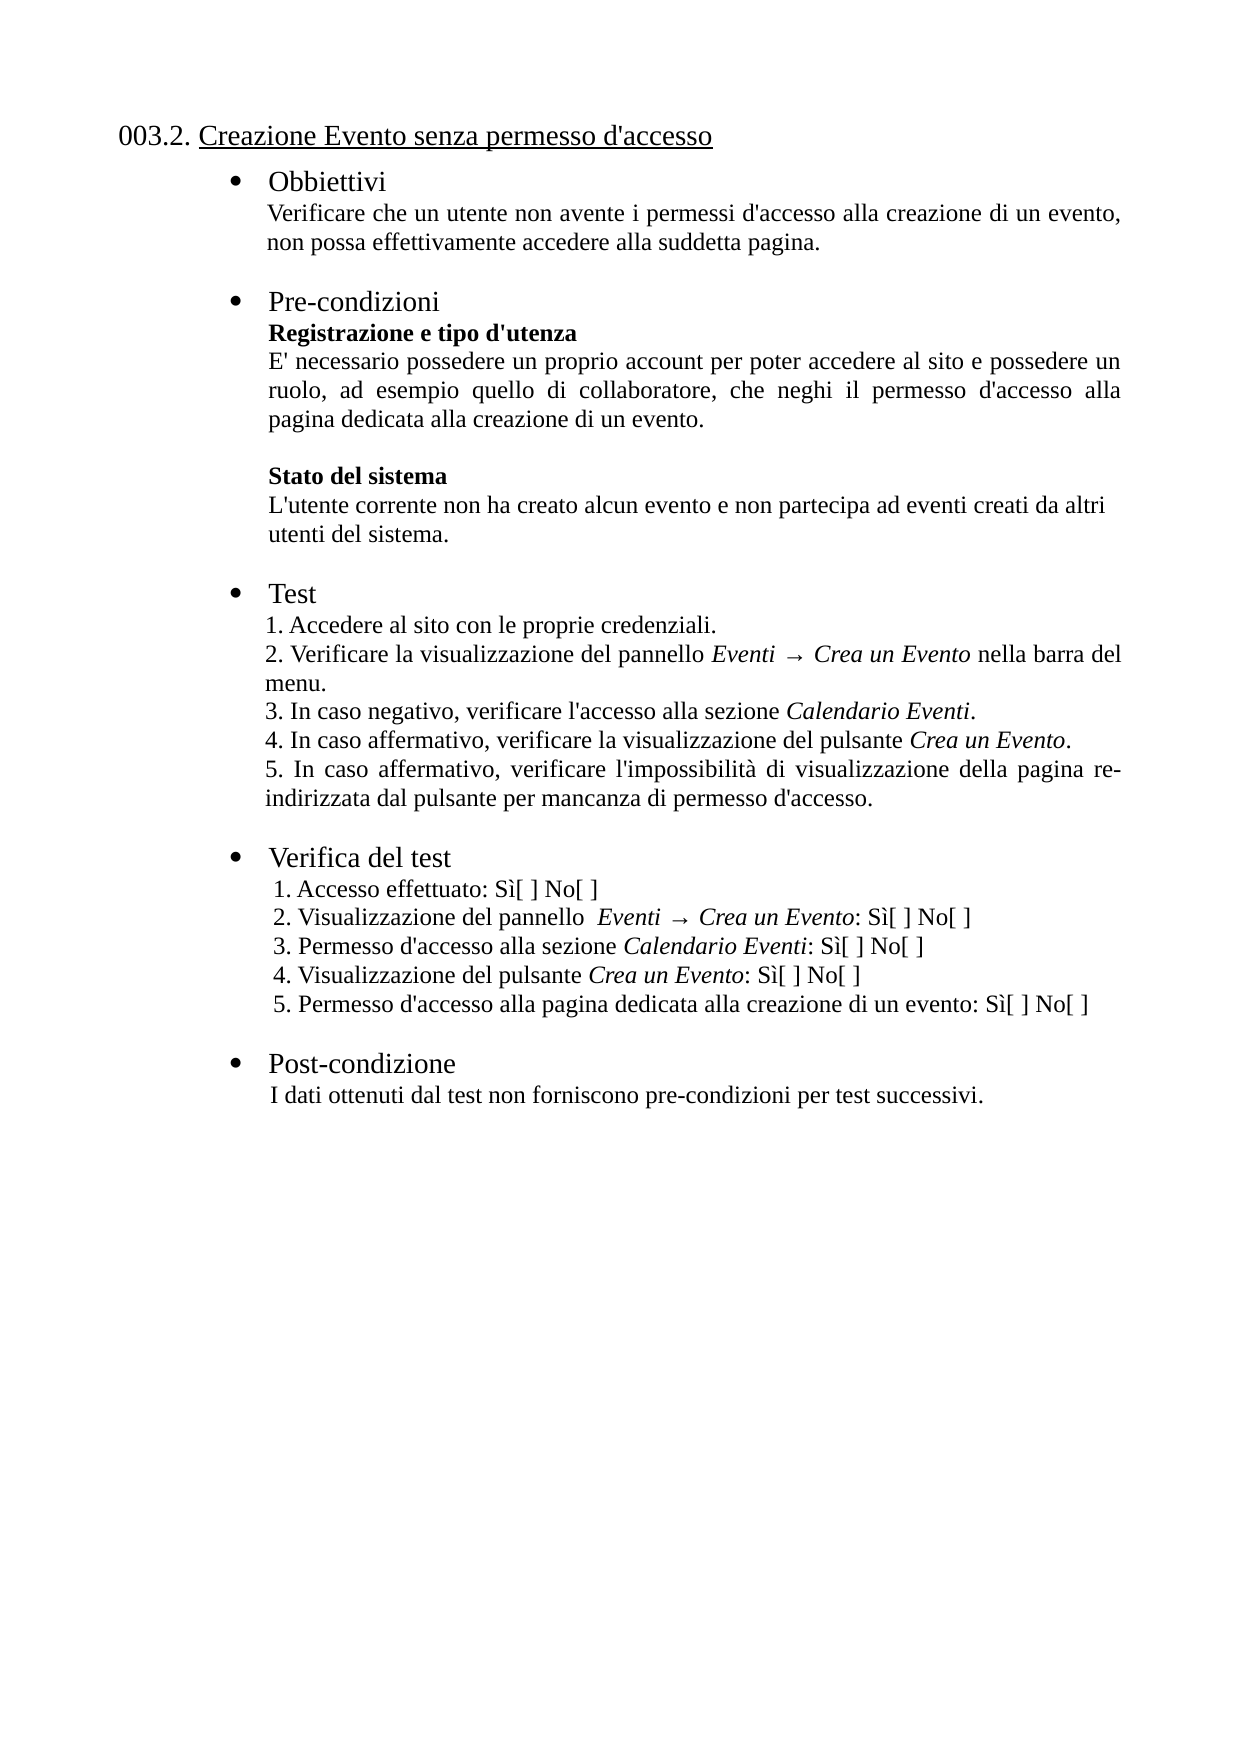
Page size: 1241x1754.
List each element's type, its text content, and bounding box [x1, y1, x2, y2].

text L'utente corrente non ha creato alcun evento e non partecipa ad eventi creati da altri utenti del sistema. [268, 490, 1122, 548]
text Verificare che un utente non avente i permessi d'accesso alla creazione di un evento, non possa effettivamente accedere alla suddetta pagina. [267, 198, 1122, 255]
text 4. In caso affermativo, verificare la visualizzazione del pulsante Crea un Evento. [265, 725, 1122, 754]
text 4. Visualizzazione del pulsante Crea un Evento: Sì[ ] No[ ] [273, 960, 1122, 989]
text I dati ottenuti dal test non forniscono pre-condizioni per test successivi. [270, 1080, 1122, 1109]
text 5. Permesso d'accesso alla pagina dedicata alla creazione di un evento: Sì[ ] No[ ] [273, 989, 1122, 1017]
list Post-condizione [231, 1046, 1122, 1080]
text 2. Verificare la visualizzazione del pannello Eventi → Crea un Evento nella barra del menu. [265, 639, 1122, 696]
text Stato del sistema [268, 461, 1122, 490]
text 2. Visualizzazione del pannello Eventi → Crea un Evento: Sì[ ] No[ ] [273, 902, 1122, 931]
list Test [231, 576, 1122, 610]
text 5. In caso affermativo, verificare l'impossibilità di visualizzazione della pagina re-indirizzata dal pulsante per mancanza di permesso d'accesso. [265, 754, 1122, 811]
list Pre-condizioni [231, 284, 1122, 318]
text E' necessario possedere un proprio account per poter accedere al sito e possedere un ruolo, ad esempio quello di collaboratore, che neghi il permesso d'accesso alla pagina dedicata alla creazione di un evento. [268, 346, 1122, 433]
text 3. Permesso d'accesso alla sezione Calendario Eventi: Sì[ ] No[ ] [273, 931, 1122, 960]
text 1. Accesso effettuato: Sì[ ] No[ ] [273, 874, 1122, 902]
text 3. In caso negativo, verificare l'accesso alla sezione Calendario Eventi. [265, 696, 1122, 725]
list Obbiettivi [231, 164, 1122, 198]
text Registrazione e tipo d'utenza [268, 318, 1122, 346]
subtitle 003.2. Creazione Evento senza permesso d'accesso [118, 118, 1122, 152]
list Verifica del test [231, 840, 1122, 874]
text 1. Accedere al sito con le proprie credenziali. [265, 610, 1122, 639]
